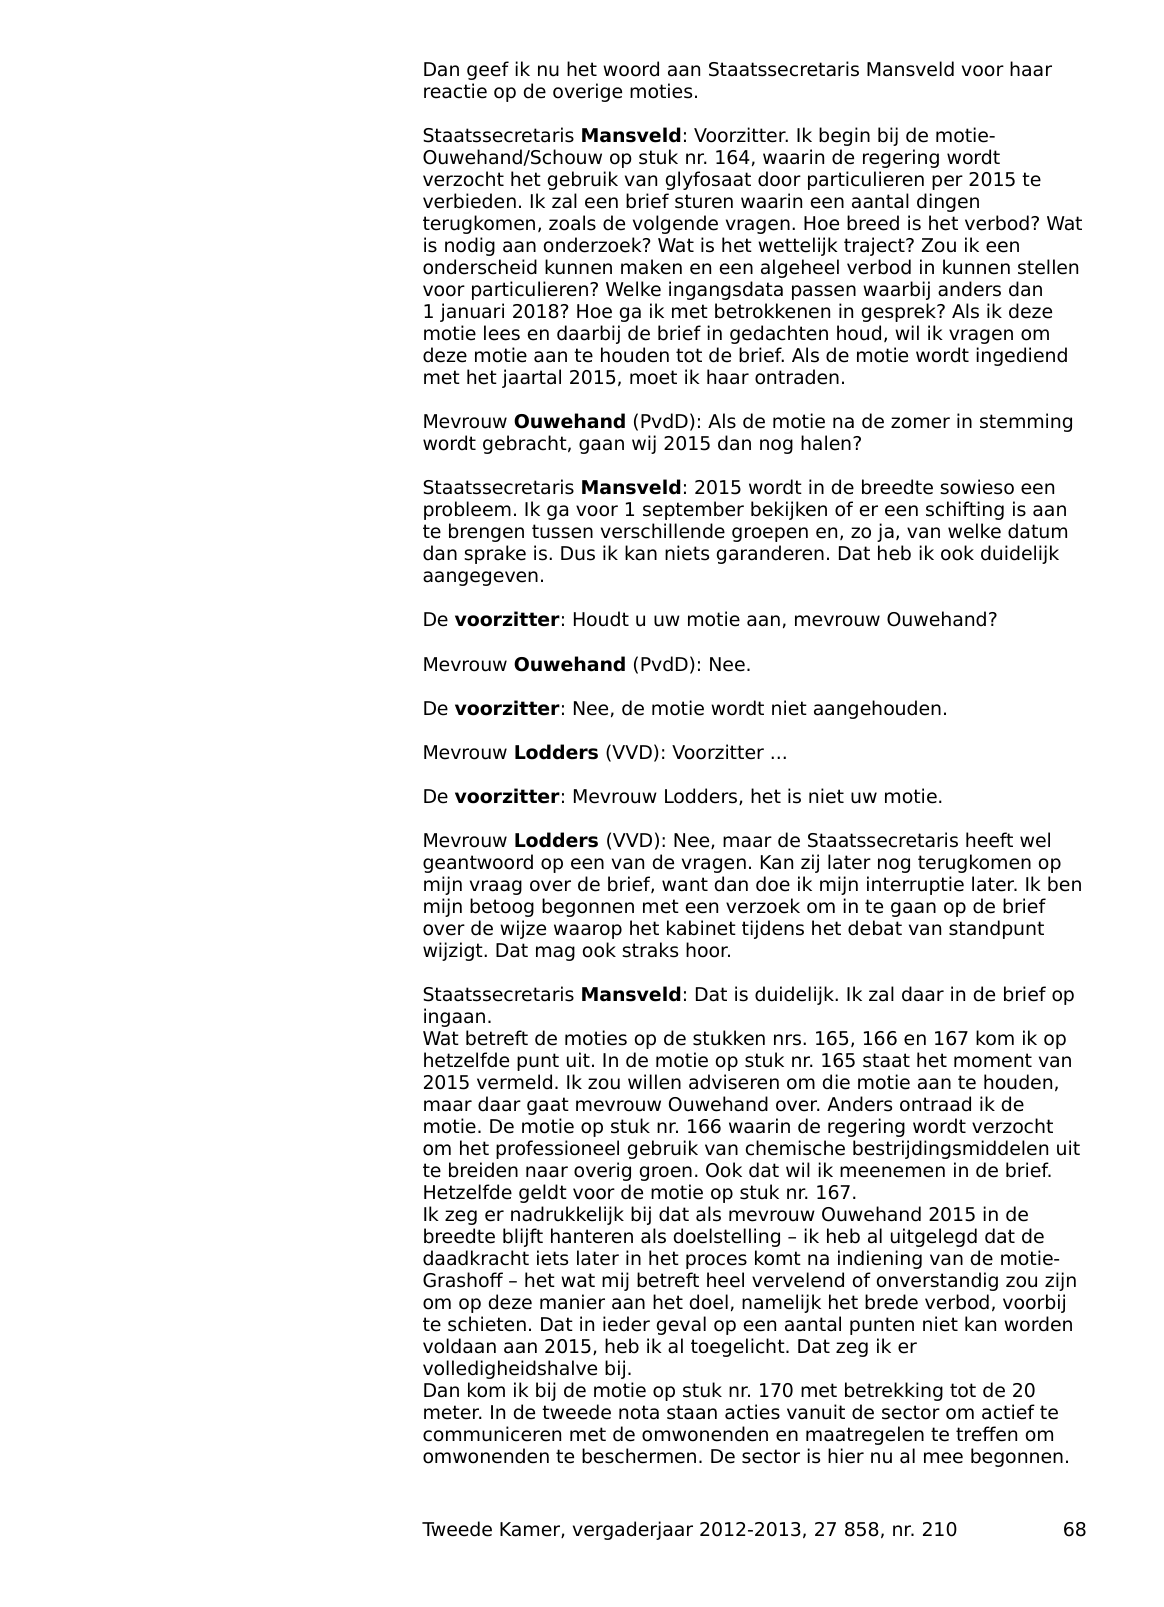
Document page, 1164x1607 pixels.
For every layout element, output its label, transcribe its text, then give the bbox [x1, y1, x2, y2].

text Dan kom ik bij de motie op stuk nr. 170 met betrekking tot de 20 meter. In de tweede nota staan acties vanuit de sector om actief te communiceren met de omwonenden en maatregelen te treffen om omwonenden te beschermen. De sector is hier nu al mee begonnen. [422, 1380, 1087, 1468]
text De voorzitter: Houdt u uw motie aan, mevrouw Ouwehand? [422, 609, 1087, 631]
text Wat betreft de moties op de stukken nrs. 165, 166 en 167 kom ik op hetzelfde punt uit. In de motie op stuk nr. 165 staat het moment van 2015 vermeld. Ik zou willen adviseren om die motie aan te houden, maar daar gaat mevrouw Ouwehand over. Anders ontraad ik de motie. De motie op stuk nr. 166 waarin de regering wordt verzocht om het professioneel gebruik van chemische bestrijdingsmiddelen uit te breiden naar overig groen. Ook dat wil ik meenemen in de brief. Hetzelfde geldt voor de motie op stuk nr. 167. [422, 1028, 1087, 1204]
text Staatssecretaris Mansveld: 2015 wordt in de breedte sowieso een probleem. Ik ga voor 1 september bekijken of er een schifting is aan te brengen tussen verschillende groepen en, zo ja, van welke datum dan sprake is. Dus ik kan niets garanderen. Dat heb ik ook duidelijk aangegeven. [422, 477, 1087, 587]
text Mevrouw Lodders (VVD): Voorzitter ... [422, 742, 1087, 764]
text Mevrouw Lodders (VVD): Nee, maar de Staatssecretaris heeft wel geantwoord op een van de vragen. Kan zij later nog terugkomen op mijn vraag over de brief, want dan doe ik mijn interruptie later. Ik ben mijn betoog begonnen met een verzoek om in te gaan op de brief over de wijze waarop het kabinet tijdens het debat van standpunt wijzigt. Dat mag ook straks hoor. [422, 830, 1087, 962]
text Mevrouw Ouwehand (PvdD): Als de motie na de zomer in stemming wordt gebracht, gaan wij 2015 dan nog halen? [422, 411, 1087, 455]
text De voorzitter: Nee, de motie wordt niet aangehouden. [422, 698, 1087, 720]
text De voorzitter: Mevrouw Lodders, het is niet uw motie. [422, 786, 1087, 808]
text Staatssecretaris Mansveld: Voorzitter. Ik begin bij de motie-Ouwehand/Schouw op stuk nr. 164, waarin de regering wordt verzocht het gebruik van glyfosaat door particulieren per 2015 te verbieden. Ik zal een brief sturen waarin een aantal dingen terugkomen, zoals de volgende vragen. Hoe breed is het verbod? Wat is nodig aan onderzoek? Wat is het wettelijk traject? Zou ik een onderscheid kunnen maken en een algeheel verbod in kunnen stellen voor particulieren? Welke ingangsdata passen waarbij anders dan 1 januari 2018? Hoe ga ik met betrokkenen in gesprek? Als ik deze motie lees en daarbij de brief in gedachten houd, wil ik vragen om deze motie aan te houden tot de brief. Als de motie wordt ingediend met het jaartal 2015, moet ik haar ontraden. [422, 125, 1087, 389]
text Ik zeg er nadrukkelijk bij dat als mevrouw Ouwehand 2015 in de breedte blijft hanteren als doelstelling – ik heb al uitgelegd dat de daadkracht iets later in het proces komt na indiening van de motie-Grashoff – het wat mij betreft heel vervelend of onverstandig zou zijn om op deze manier aan het doel, namelijk het brede verbod, voorbij te schieten. Dat in ieder geval op een aantal punten niet kan worden voldaan aan 2015, heb ik al toegelicht. Dat zeg ik er volledigheidshalve bij. [422, 1204, 1087, 1380]
text Dan geef ik nu het woord aan Staatssecretaris Mansveld voor haar reactie op de overige moties. [422, 59, 1087, 103]
text Staatssecretaris Mansveld: Dat is duidelijk. Ik zal daar in de brief op ingaan. [422, 984, 1087, 1028]
text Mevrouw Ouwehand (PvdD): Nee. [422, 653, 1087, 676]
